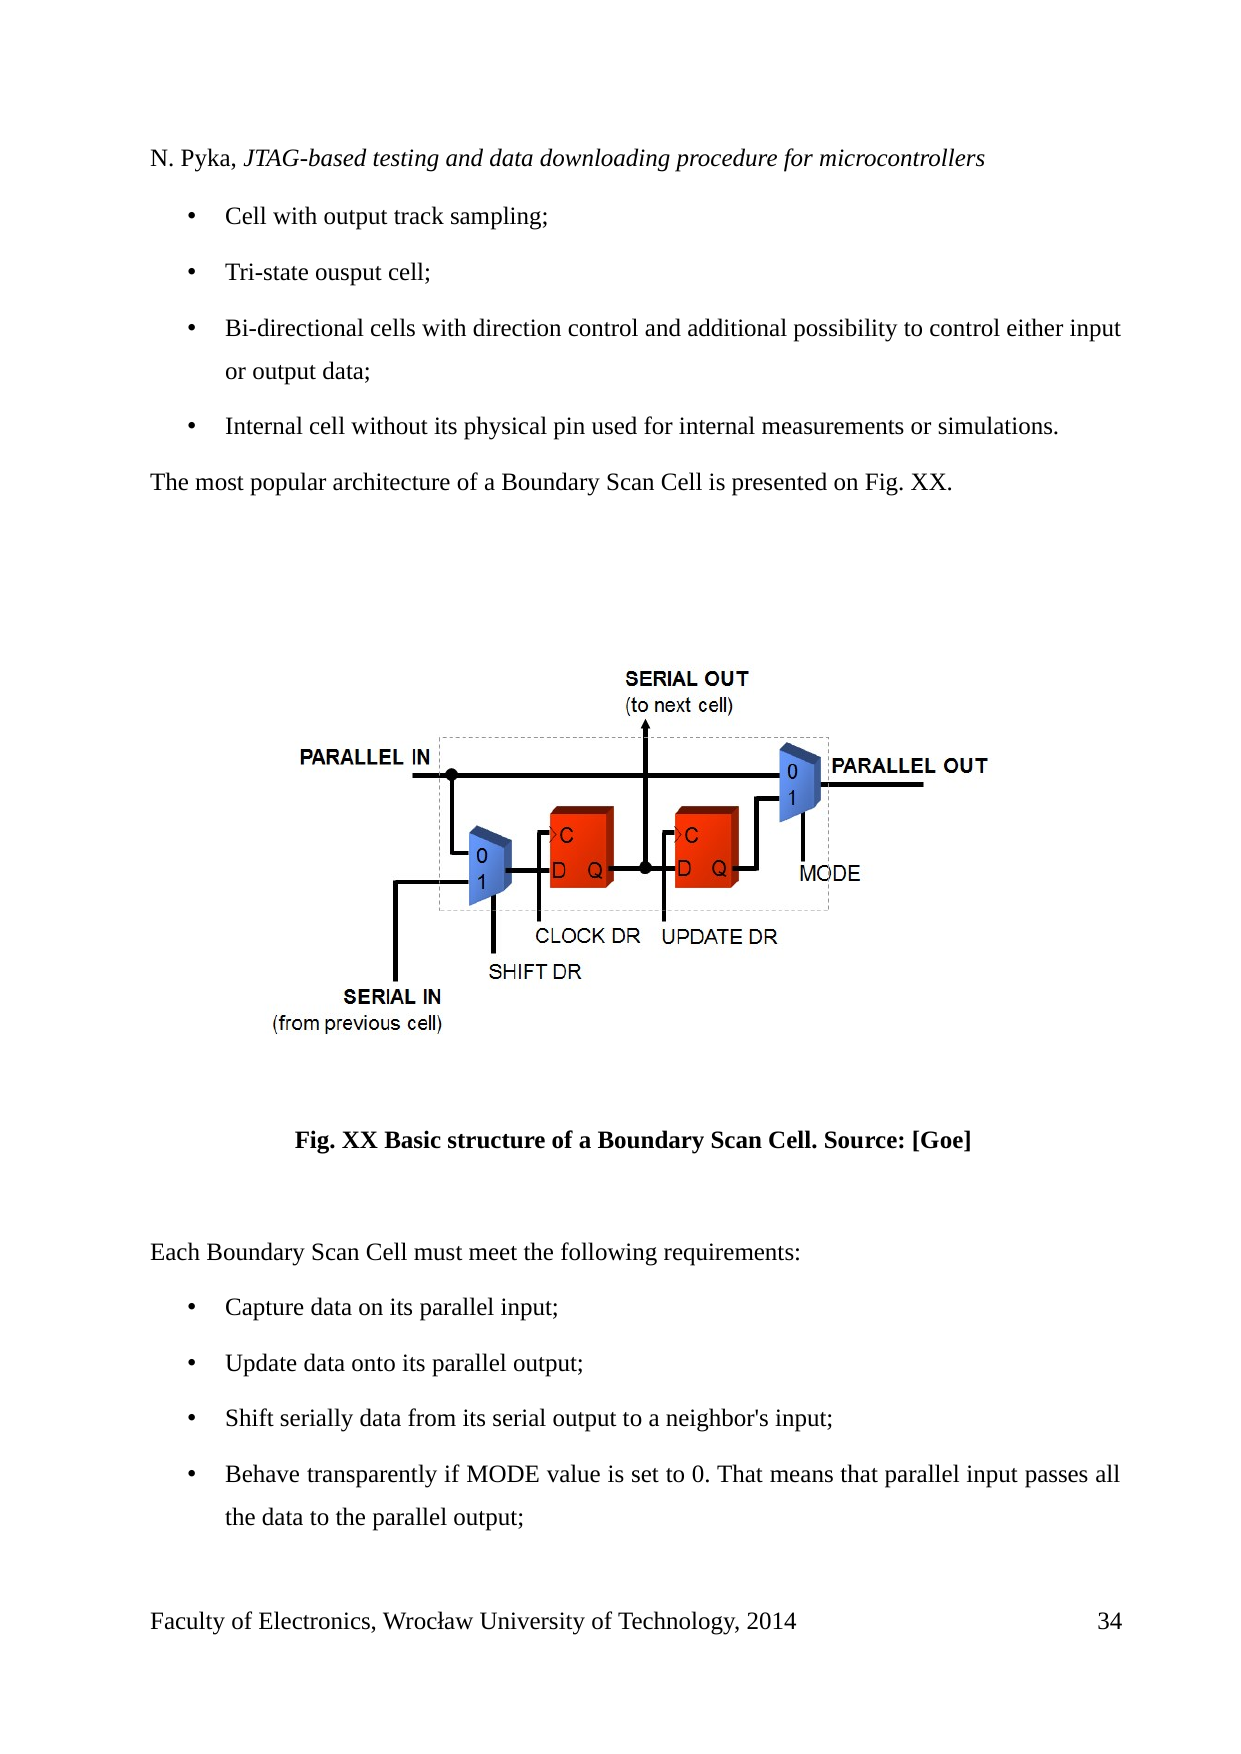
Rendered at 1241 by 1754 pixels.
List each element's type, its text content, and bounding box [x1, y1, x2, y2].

text Each Boundary Scan Cell must meet the following requirements: [150, 1237, 1122, 1265]
list Capture data on its parallel input; [187, 1292, 1122, 1321]
list Cell with output track sampling; [187, 201, 1122, 230]
list Behave transparently if MODE value is set to 0. That means that parallel input passes all the data to the parallel output; [187, 1459, 1122, 1531]
list Shift serially data from its serial output to a neighbor's input; [187, 1403, 1122, 1432]
list Bi-directional cells with direction control and additional possibility to control either input or output data; [187, 313, 1122, 384]
picture [250, 648, 1006, 1056]
text The most popular architecture of a Boundary Scan Cell is presented on Fig. XX. [150, 467, 1122, 496]
list Internal cell without its physical pin used for internal measurements or simulations. [187, 411, 1122, 440]
list Tri-state ousput cell; [187, 257, 1122, 286]
text Fig. XX Basic structure of a Boundary Scan Cell. Source: [Goe] [150, 1125, 1122, 1154]
list Update data onto its parallel output; [187, 1348, 1122, 1377]
